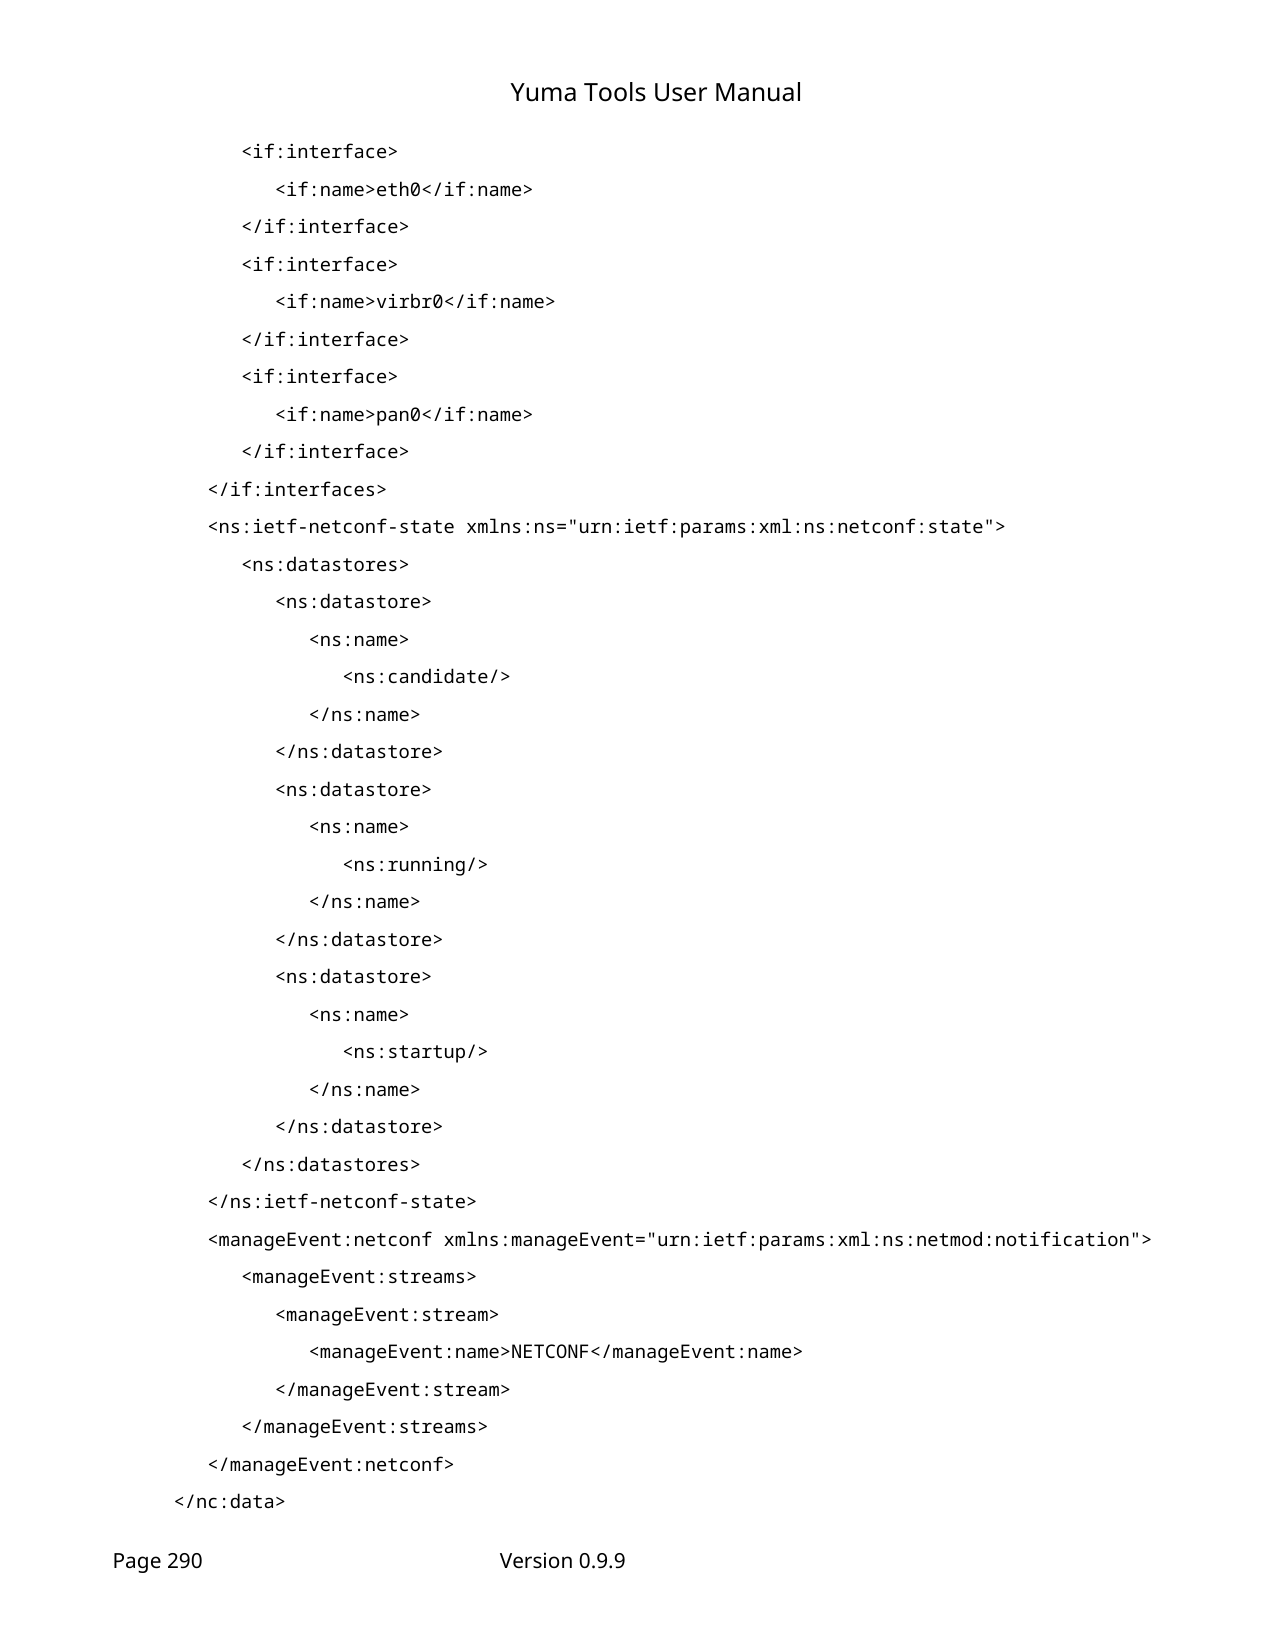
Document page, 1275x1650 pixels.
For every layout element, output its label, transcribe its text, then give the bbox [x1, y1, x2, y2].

text </if:interface> [139, 213, 1200, 239]
text <manageEvent:netconf xmlns:manageEvent="urn:ietf:params:xml:ns:netmod:notification"> [139, 1226, 1200, 1252]
text <if:interface> [139, 138, 1200, 164]
text </ns:name> [139, 1076, 1200, 1102]
text <ns:datastore> [139, 776, 1200, 802]
text <ns:running/> [139, 851, 1200, 877]
text </nc:data> [139, 1488, 1200, 1514]
text <ns:name> [139, 813, 1200, 839]
text </if:interface> [139, 326, 1200, 352]
text <if:name>eth0</if:name> [139, 176, 1200, 202]
text <if:interface> [139, 251, 1200, 277]
text <if:name>virbr0</if:name> [139, 288, 1200, 314]
text </ns:datastore> [139, 926, 1200, 952]
text </ns:ietf-netconf-state> [139, 1188, 1200, 1214]
text </ns:datastore> [139, 738, 1200, 764]
text </ns:datastores> [139, 1151, 1200, 1177]
text <ns:datastore> [139, 588, 1200, 614]
text <ns:name> [139, 626, 1200, 652]
text <manageEvent:name>NETCONF</manageEvent:name> [139, 1338, 1200, 1364]
text </manageEvent:streams> [139, 1413, 1200, 1439]
text </manageEvent:netconf> [139, 1451, 1200, 1477]
text <ns:name> [139, 1001, 1200, 1027]
text <ns:datastore> [139, 963, 1200, 989]
text <ns:startup/> [139, 1038, 1200, 1064]
text </ns:name> [139, 701, 1200, 727]
text </manageEvent:stream> [139, 1376, 1200, 1402]
text <if:interface> [139, 363, 1200, 389]
text <ns:candidate/> [139, 663, 1200, 689]
text <manageEvent:stream> [139, 1301, 1200, 1327]
text <manageEvent:streams> [139, 1263, 1200, 1289]
text <ns:datastores> [139, 551, 1200, 577]
text </if:interface> [139, 438, 1200, 464]
text </if:interfaces> [139, 476, 1200, 502]
text <ns:ietf-netconf-state xmlns:ns="urn:ietf:params:xml:ns:netconf:state"> [139, 513, 1200, 539]
text <if:name>pan0</if:name> [139, 401, 1200, 427]
text </ns:datastore> [139, 1113, 1200, 1139]
text </ns:name> [139, 888, 1200, 914]
